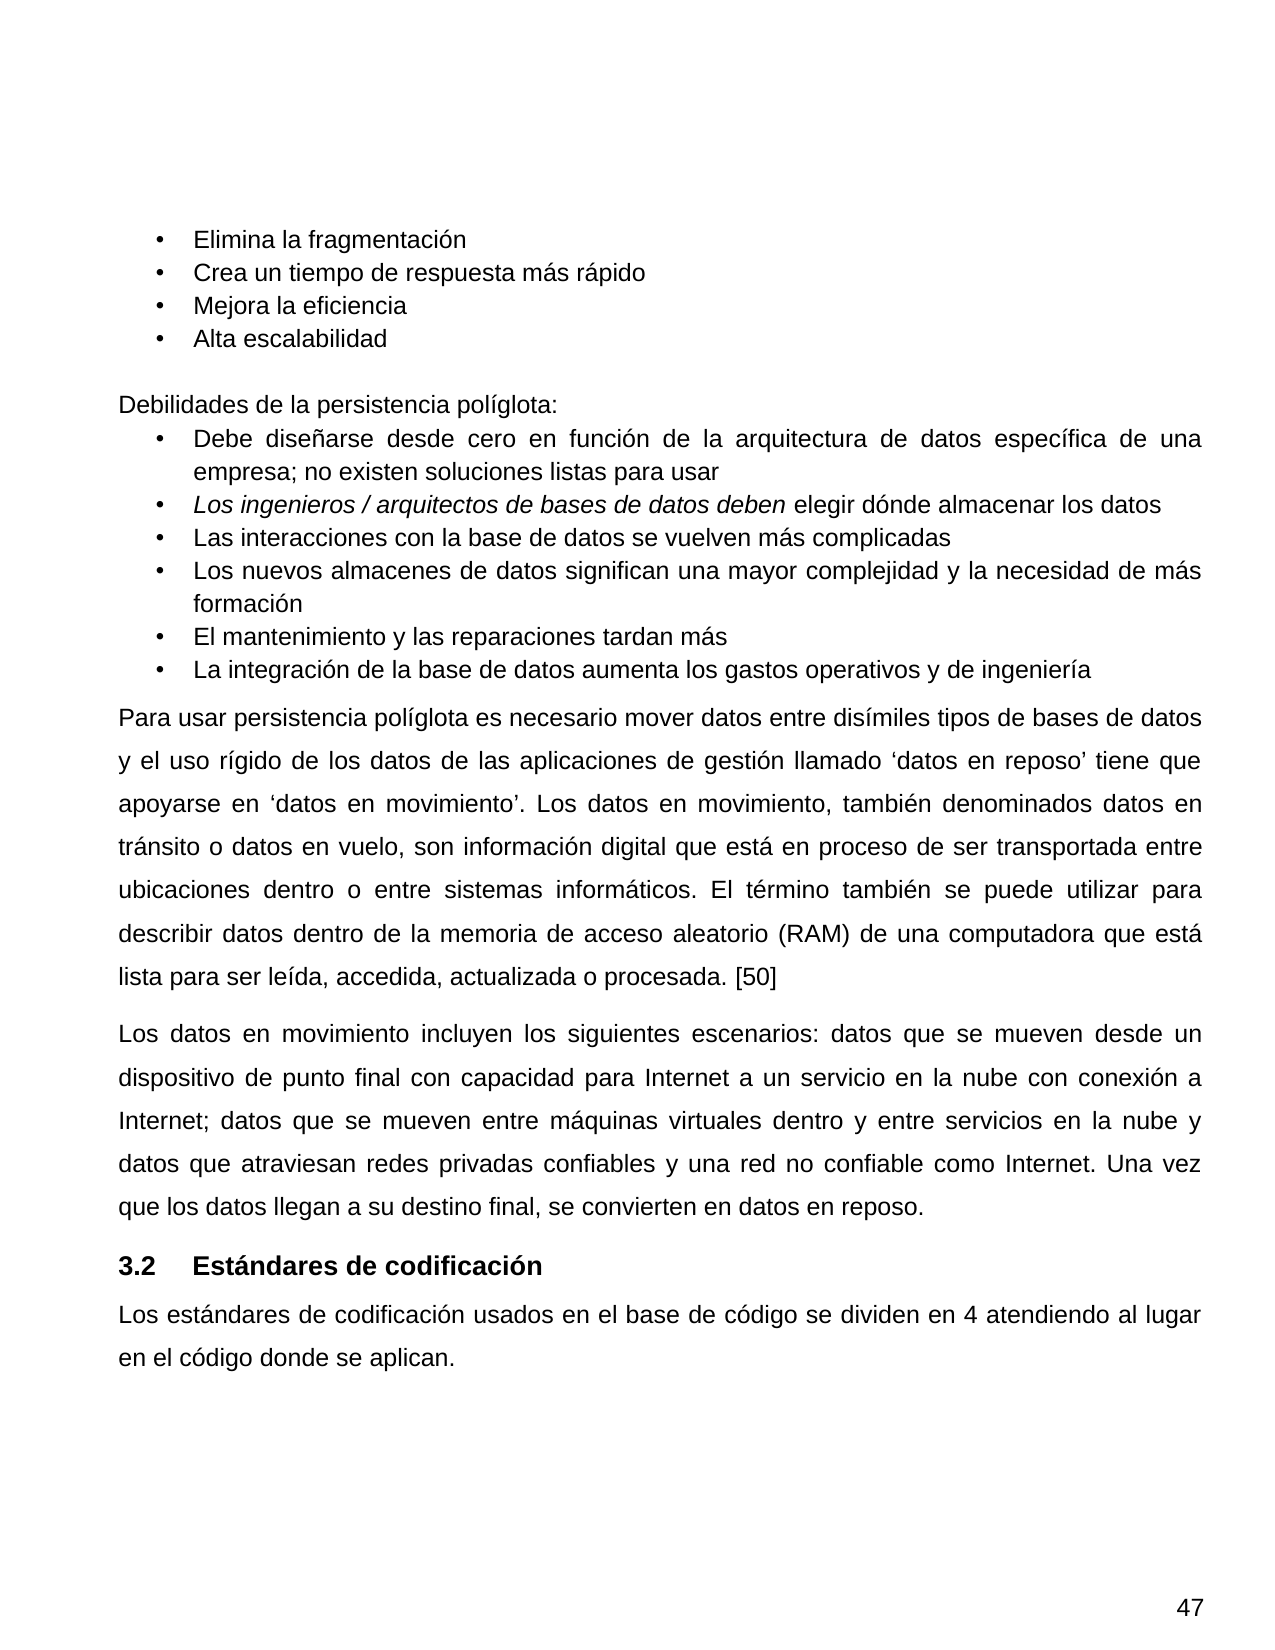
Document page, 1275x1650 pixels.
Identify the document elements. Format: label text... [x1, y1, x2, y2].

text Para usar persistencia políglota es necesario mover datos entre disímiles tipos de bases de datos y el uso rígido de los datos de las aplicaciones de gestión llamado ‘datos en reposo’ tiene que apoyarse en ‘datos en movimiento’. Los datos en movimiento, también denominados datos en tránsito o datos en vuelo, son información digital que está en proceso de ser transportada entre ubicaciones dentro o entre sistemas informáticos. El término también se puede utilizar para describir datos dentro de la memoria de acceso aleatorio (RAM) de una computadora que está lista para ser leída, accedida, actualizada o procesada. [50] [118, 703, 1204, 990]
list Los ingenieros / arquitectos de bases de datos deben elegir dónde almacenar los datos [156, 490, 1204, 518]
text Los datos en movimiento incluyen los siguientes escenarios: datos que se mueven desde un dispositivo de punto final con capacidad para Internet a un servicio en la nube con conexión a Internet; datos que se mueven entre máquinas virtuales dentro y entre servicios en la nube y datos que atraviesan redes privadas confiables y una red no confiable como Internet. Una vez que los datos llegan a su destino final, se convierten en datos en reposo. [118, 1019, 1204, 1221]
list Alta escalabilidad [156, 324, 1204, 353]
list Crea un tiempo de respuesta más rápido [156, 258, 1204, 287]
list El mantenimiento y las reparaciones tardan más [156, 622, 1204, 651]
text Debilidades de la persistencia políglota: [118, 391, 1204, 419]
subtitle Estándares de codificación [118, 1249, 1204, 1281]
list Mejora la eficiencia [156, 291, 1204, 320]
list Las interacciones con la base de datos se vuelven más complicadas [156, 523, 1204, 552]
list Los nuevos almacenes de datos significan una mayor complejidad y la necesidad de más formación [156, 556, 1204, 618]
list La integración de la base de datos aumenta los gastos operativos y de ingeniería [156, 655, 1204, 684]
list Elimina la fragmentación [156, 225, 1204, 254]
list Debe diseñarse desde cero en función de la arquitectura de datos específica de una empresa; no existen soluciones listas para usar [156, 423, 1204, 485]
text Los estándares de codificación usados en el base de código se dividen en 4 atendiendo al lugar en el código donde se aplican. [118, 1300, 1204, 1372]
